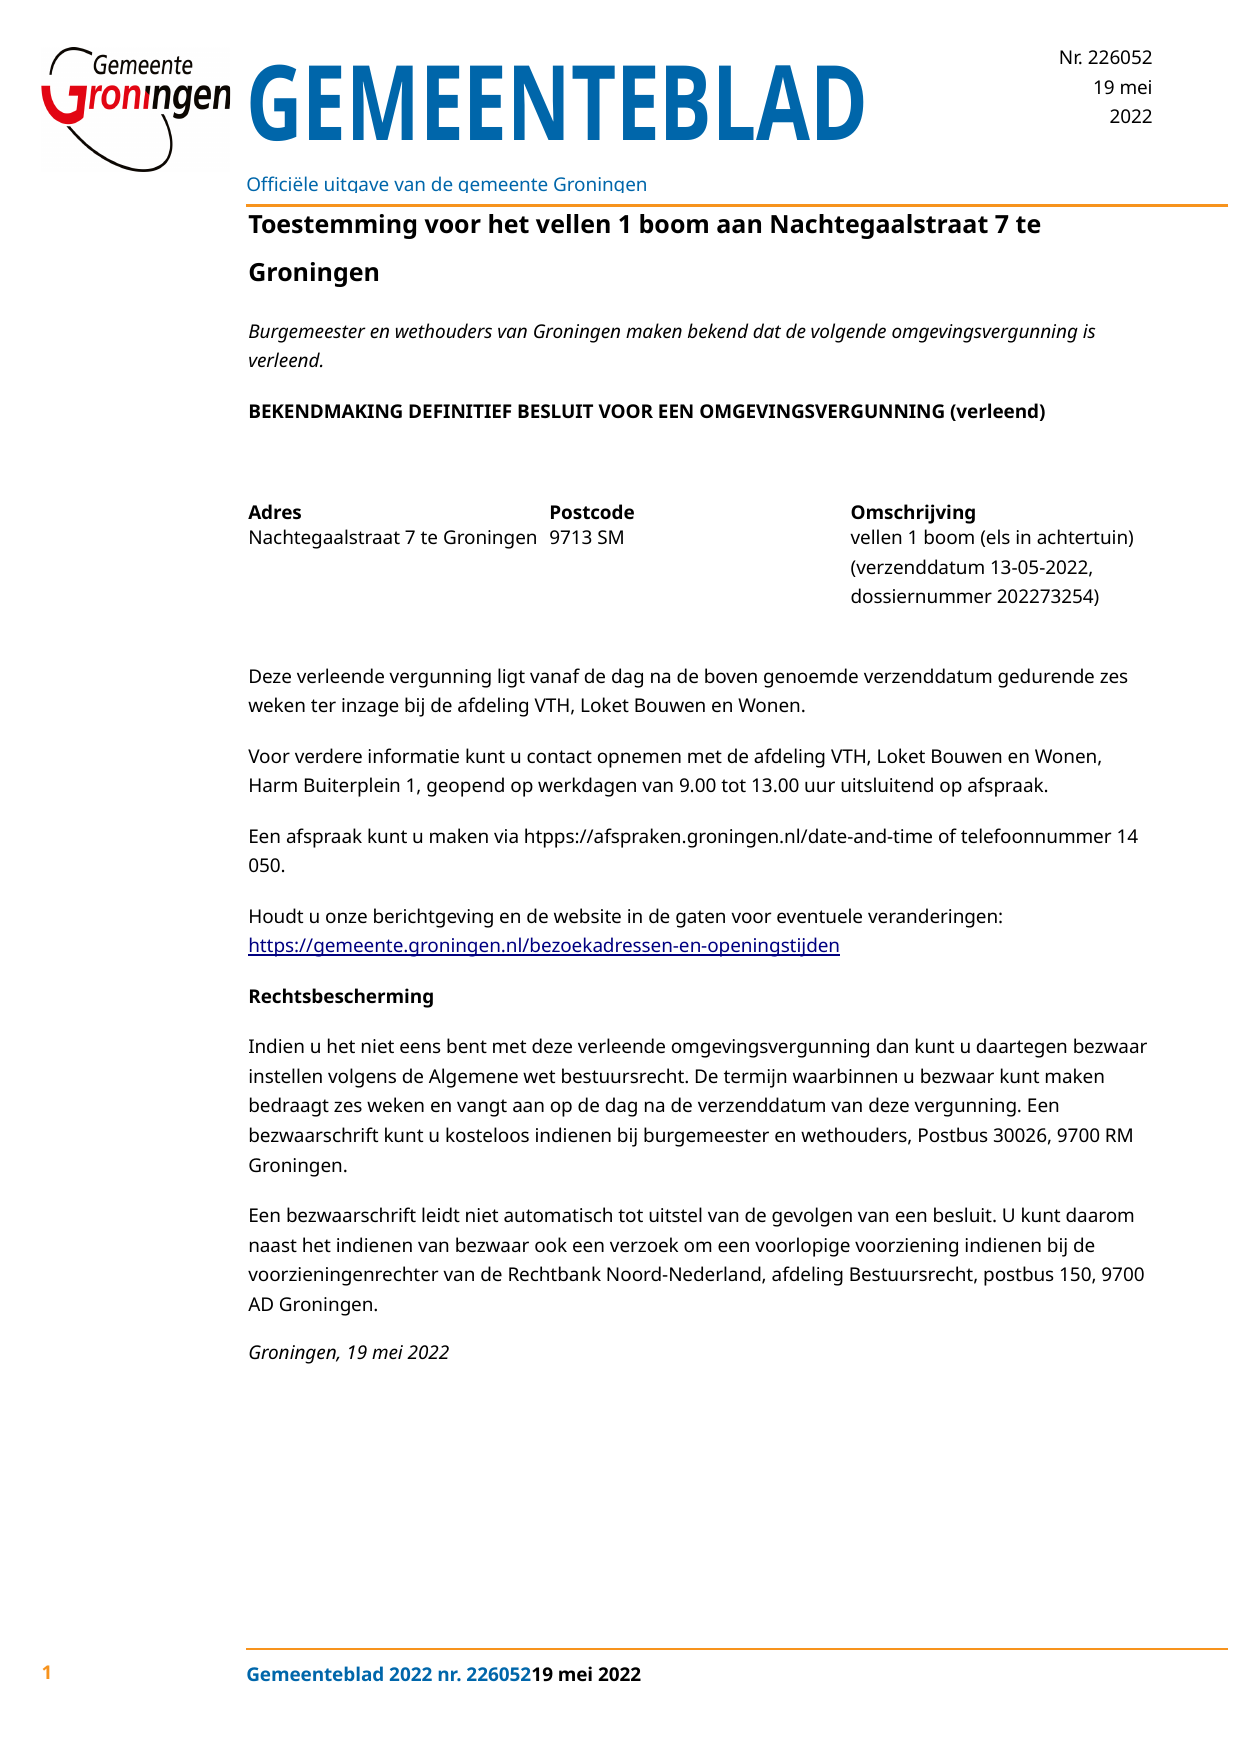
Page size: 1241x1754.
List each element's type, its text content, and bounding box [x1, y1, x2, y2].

table_header Postcode [549, 499, 850, 524]
text Voor verdere informatie kunt u contact opnemen met de afdeling VTH, Loket Bouwen en Wonen, Harm Buiterplein 1, geopend op werkdagen van 9.00 tot 13.00 uur uitsluitend op afspraak. [248, 743, 1152, 798]
table_header Adres [248, 499, 549, 524]
picture [41, 47, 231, 172]
table_cell vellen 1 boom (els in achtertuin) (verzenddatum 13-05-2022, dossiernummer 202273254) [850, 525, 1152, 609]
table_cell 9713 SM [549, 525, 850, 609]
text Een afspraak kunt u maken via htpps://afspraken.groningen.nl/date-and-time of telefoonnummer 14 050. [248, 823, 1152, 878]
text Een bezwaarschrift leidt niet automatisch tot uitstel van de gevolgen van een besluit. U kunt daarom naast het indienen van bezwaar ook een verzoek om een voorlopige voorziening indienen bij de voorzieningenrechter van de Rechtbank Noord-Nederland, afdeling Bestuursrecht, postbus 150, 9700 AD Groningen. [248, 1202, 1152, 1317]
text Houdt u onze berichtgeving en de website in de gaten voor eventuele veranderingen: https://gemeente.groningen.nl/bezoekadressen-en-openingstijden [248, 903, 1152, 958]
text BEKENDMAKING DEFINITIEF BESLUIT VOOR EEN OMGEVINGSVERGUNNING (verleend) [248, 398, 1152, 424]
text Burgemeester en wethouders van Groningen maken bekend dat de volgende omgevingsvergunning is verleend. [248, 318, 1152, 373]
text Deze verleende vergunning ligt vanaf de dag na de boven genoemde verzenddatum gedurende zes weken ter inzage bij de afdeling VTH, Loket Bouwen en Wonen. [248, 663, 1152, 718]
text Groningen, 19 mei 2022 [248, 1339, 1152, 1364]
text Toestemming voor het vellen 1 boom aan Nachtegaalstraat 7 te Groningen [248, 207, 1152, 288]
table_cell Nachtegaalstraat 7 te Groningen [248, 525, 549, 609]
table_header Omschrijving [850, 499, 1152, 524]
text Indien u het niet eens bent met deze verleende omgevingsvergunning dan kunt u daartegen bezwaar instellen volgens de Algemene wet bestuursrecht. De termijn waarbinnen u bezwaar kunt maken bedraagt zes weken en vangt aan op de dag na de verzenddatum van deze vergunning. Een bezwaarschrift kunt u kosteloos indienen bij burgemeester en wethouders, Postbus 30026, 9700 RM Groningen. [248, 1033, 1152, 1178]
text Rechtsbescherming [248, 983, 1152, 1009]
